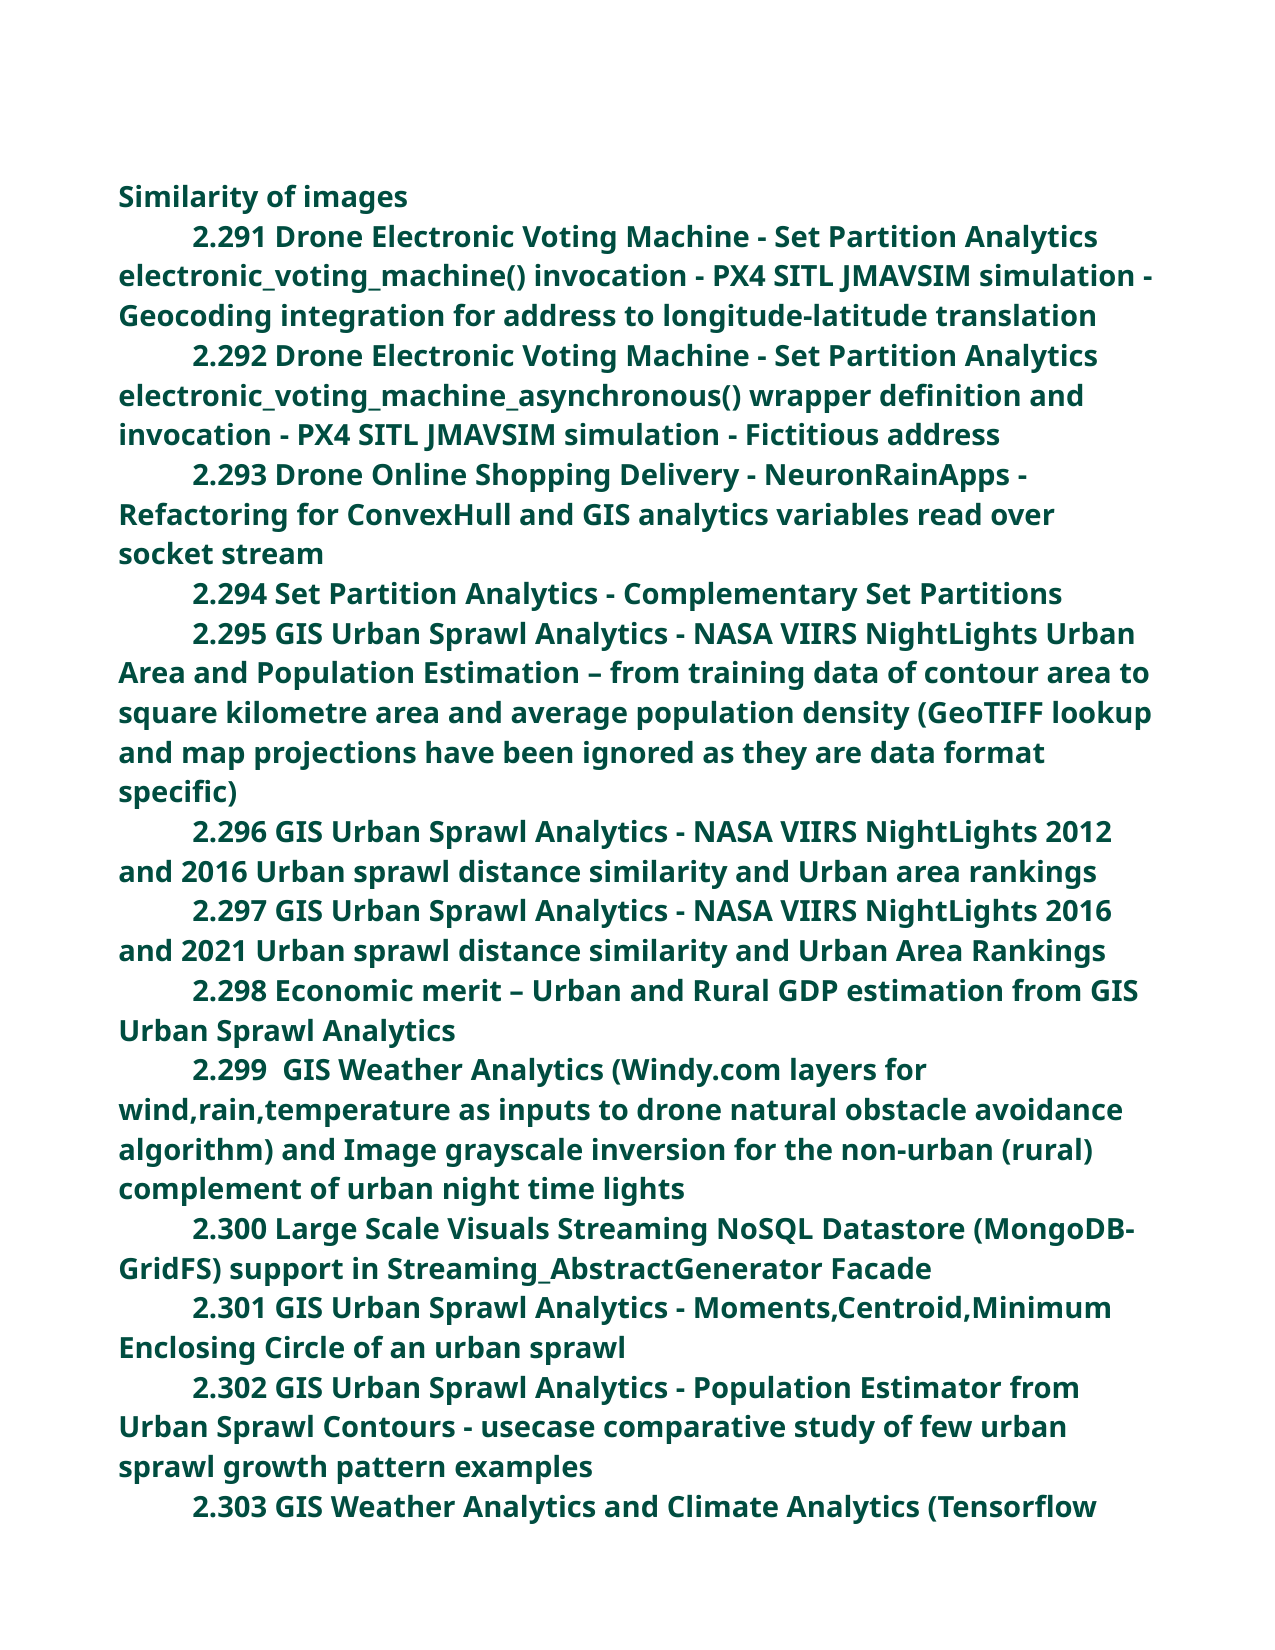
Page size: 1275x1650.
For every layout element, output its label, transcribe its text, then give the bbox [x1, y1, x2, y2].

text 2.293 Drone Online Shopping Delivery - NeuronRainApps - Refactoring for ConvexHull and GIS analytics variables read over [118, 454, 1157, 533]
text 2.299 GIS Weather Analytics (Windy.com layers for wind,rain,temperature as inputs to drone natural obstacle avoidance algorithm) and Image grayscale inversion for the non-urban (rural) complement of urban night time lights [118, 1049, 1157, 1208]
text socket stream [118, 533, 1157, 573]
text 2.298 Economic merit – Urban and Rural GDP estimation from GIS Urban Sprawl Analytics [118, 970, 1157, 1049]
text 2.303 GIS Weather Analytics and Climate Analytics (Tensorflow [118, 1486, 1157, 1526]
text 2.302 GIS Urban Sprawl Analytics - Population Estimator from Urban Sprawl Contours - usecase comparative study of few urban sprawl growth pattern examples [118, 1367, 1157, 1486]
text 2.295 GIS Urban Sprawl Analytics - NASA VIIRS NightLights Urban Area and Population Estimation – from training data of contour area to square kilometre area and average population density (GeoTIFF lookup and map projections have been ignored as they are data format specific) [118, 613, 1157, 811]
text 2.294 Set Partition Analytics - Complementary Set Partitions [118, 573, 1157, 613]
text 2.300 Large Scale Visuals Streaming NoSQL Datastore (MongoDB-GridFS) support in Streaming_AbstractGenerator Facade [118, 1208, 1157, 1288]
text Similarity of images [118, 176, 1157, 216]
text 2.291 Drone Electronic Voting Machine - Set Partition Analytics electronic_voting_machine() invocation - PX4 SITL JMAVSIM simulation - Geocoding integration for address to longitude-latitude translation [118, 216, 1157, 335]
text 2.297 GIS Urban Sprawl Analytics - NASA VIIRS NightLights 2016 and 2021 Urban sprawl distance similarity and Urban Area Rankings [118, 891, 1157, 970]
text 2.292 Drone Electronic Voting Machine - Set Partition Analytics electronic_voting_machine_asynchronous() wrapper definition and invocation - PX4 SITL JMAVSIM simulation - Fictitious address [118, 335, 1157, 454]
text 2.296 GIS Urban Sprawl Analytics - NASA VIIRS NightLights 2012 and 2016 Urban sprawl distance similarity and Urban area rankings [118, 811, 1157, 891]
text 2.301 GIS Urban Sprawl Analytics - Moments,Centroid,Minimum Enclosing Circle of an urban sprawl [118, 1288, 1157, 1367]
